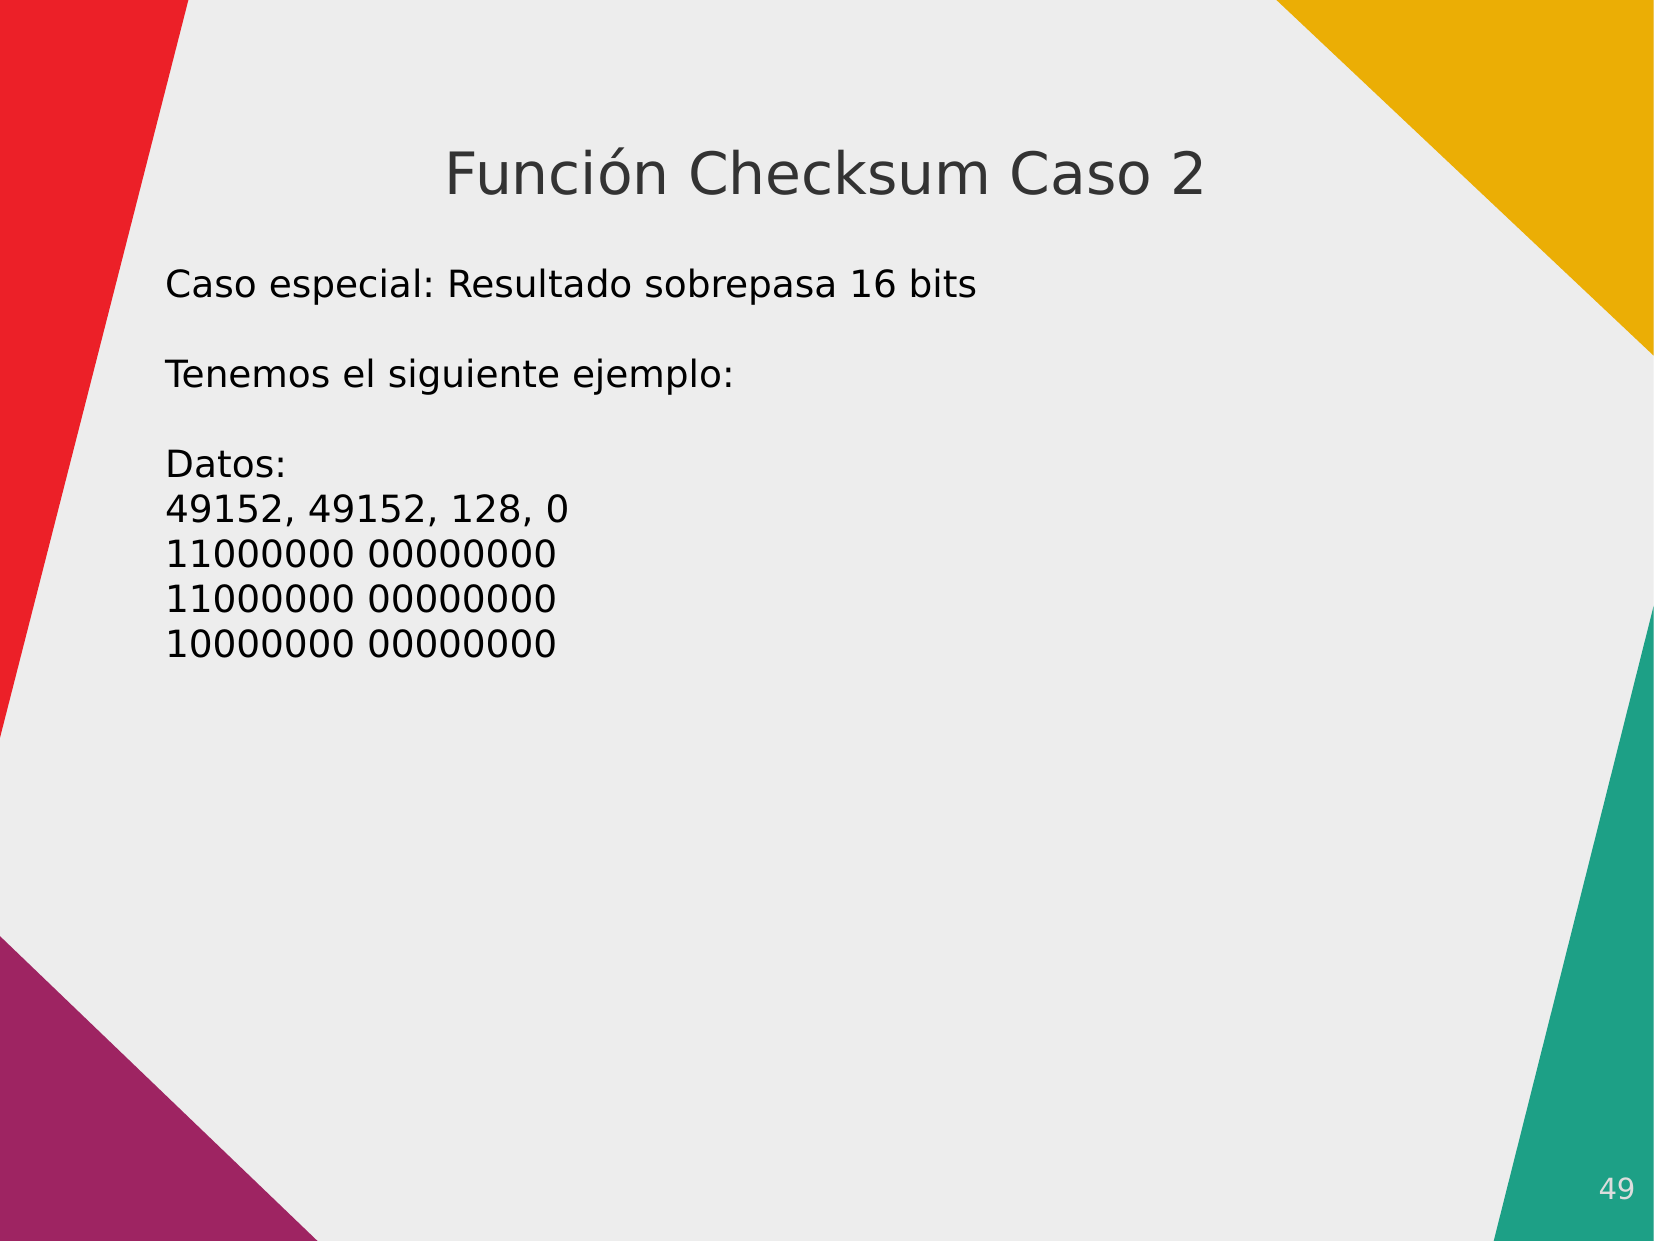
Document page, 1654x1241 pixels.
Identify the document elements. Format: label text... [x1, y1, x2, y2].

text_box Caso especial: Resultado sobrepasa 16 bits Tenemos el siguiente ejemplo: Datos: 49152, 49152, 128, 0 11000000 00000000 11000000 00000000 10000000 00000000 [165, 259, 1589, 991]
text_box Función Checksum Caso 2 [114, 136, 1539, 207]
